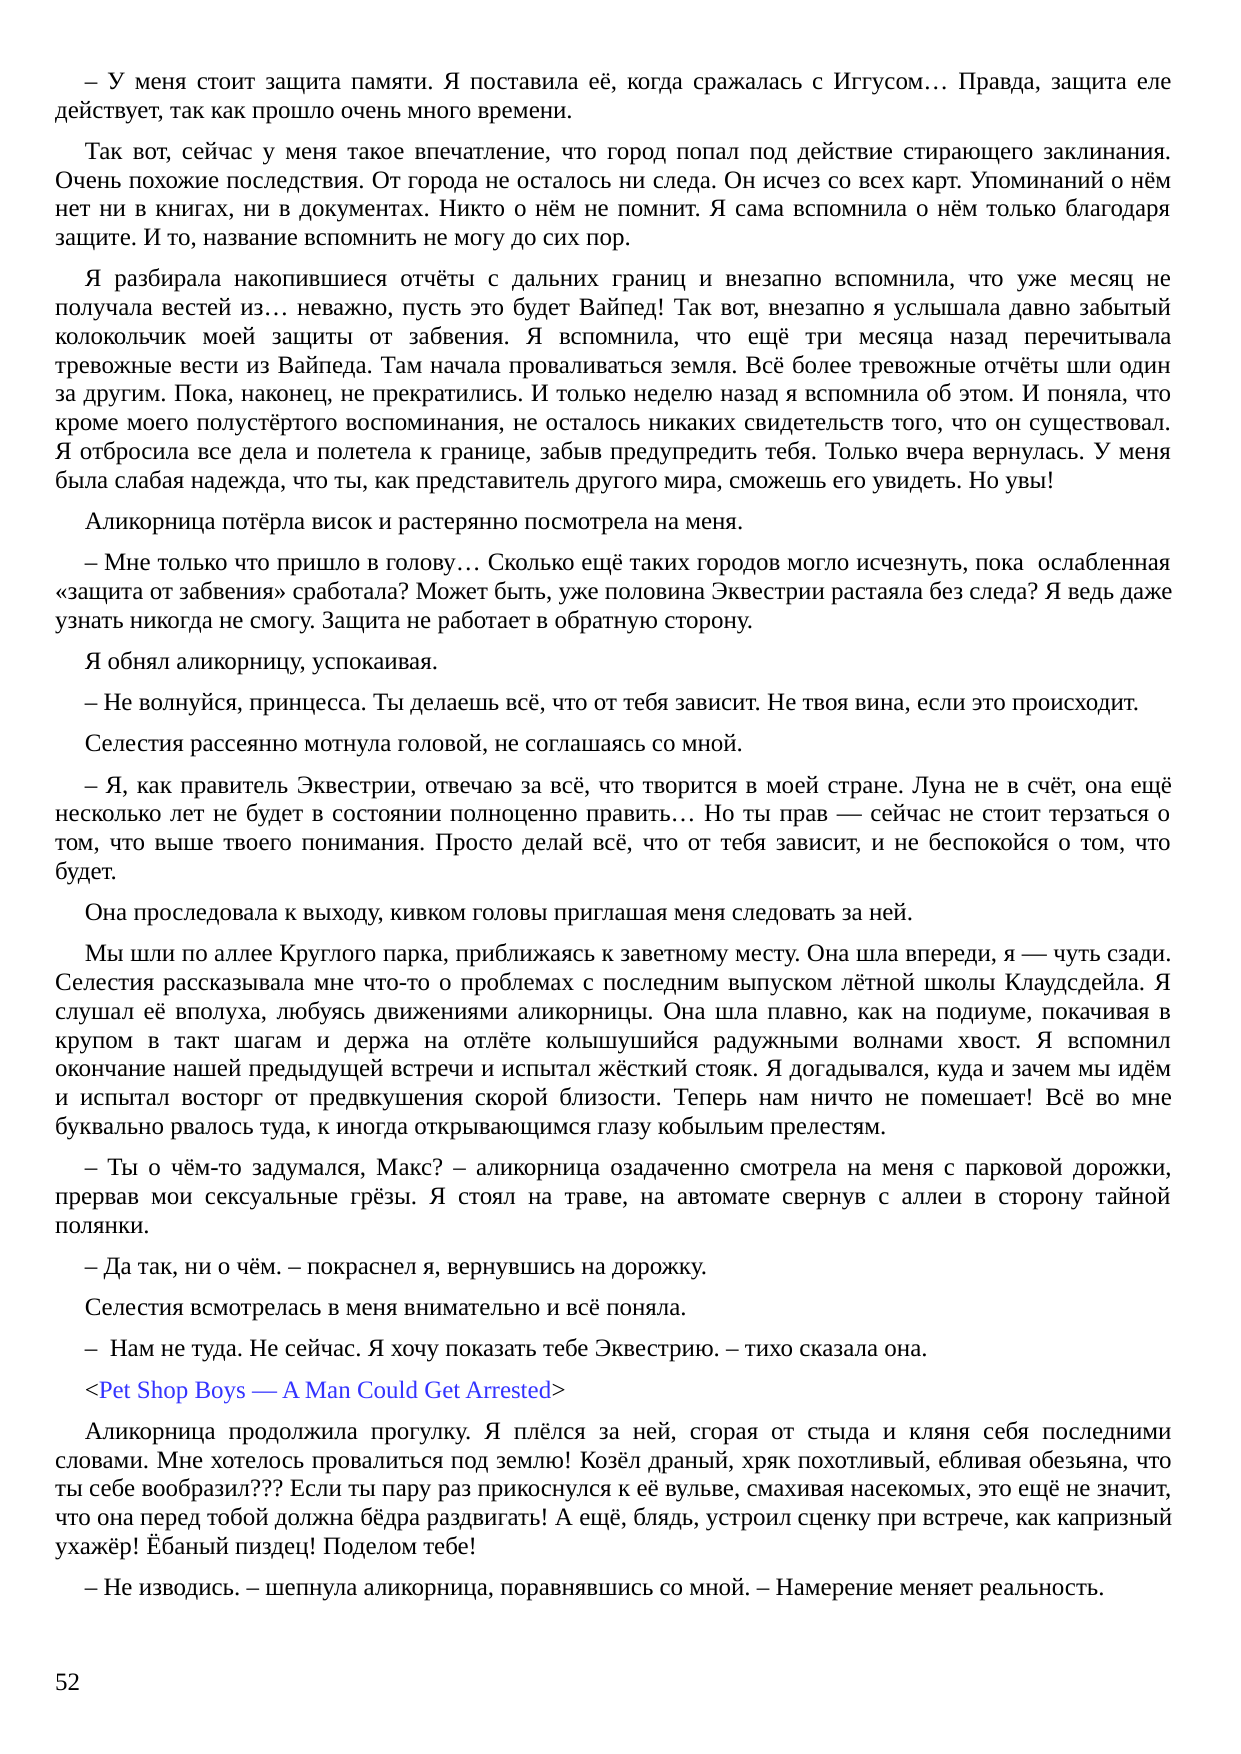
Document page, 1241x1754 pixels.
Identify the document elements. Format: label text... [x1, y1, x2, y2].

text Селестия рассеянно мотнула головой, не соглашаясь со мной. [55, 728, 1173, 757]
text Так вот, сейчас у меня такое впечатление, что город попал под действие стирающего заклинания. Очень похожие последствия. От города не осталось ни следа. Он исчез со всех карт. Упоминаний о нём нет ни в книгах, ни в документах. Никто о нём не помнит. Я сама вспомнила о нём только благодаря защите. И то, название вспомнить не могу до сих пор. [55, 136, 1173, 251]
text Я разбирала накопившиеся отчёты с дальних границ и внезапно вспомнила, что уже месяц не получала вестей из… неважно, пусть это будет Вайпед! Так вот, внезапно я услышала давно забытый колокольчик моей защиты от забвения. Я вспомнила, что ещё три месяца назад перечитывала тревожные вести из Вайпеда. Там начала проваливаться земля. Всё более тревожные отчёты шли один за другим. Пока, наконец, не прекратились. И только неделю назад я вспомнила об этом. И поняла, что кроме моего полустёртого воспоминания, не осталось никаких свидетельств того, что он существовал. Я отбросила все дела и полетела к границе, забыв предупредить тебя. Только вчера вернулась. У меня была слабая надежда, что ты, как представитель другого мира, сможешь его увидеть. Но увы! [55, 263, 1173, 493]
text Аликорница продолжила прогулку. Я плёлся за ней, сгорая от стыда и кляня себя последними словами. Мне хотелось провалиться под землю! Козёл драный, хряк похотливый, ебливая обезьяна, что ты себе вообразил??? Если ты пару раз прикоснулся к её вульве, смахивая насекомых, это ещё не значит, что она перед тобой должна бёдра раздвигать! А ещё, блядь, устроил сценку при встрече, как капризный ухажёр! Ёбаный пиздец! Поделом тебе! [55, 1416, 1173, 1560]
text – Я, как правитель Эквестрии, отвечаю за всё, что творится в моей стране. Луна не в счёт, она ещё несколько лет не будет в состоянии полноценно править… Но ты прав — сейчас не стоит терзаться о том, что выше твоего понимания. Просто делай всё, что от тебя зависит, и не беспокойся о том, что будет. [55, 770, 1173, 885]
text – Да так, ни о чём. – покраснел я, вернувшись на дорожку. [55, 1251, 1173, 1280]
text – Мне только что пришло в голову… Сколько ещё таких городов могло исчезнуть, пока ослабленная «защита от забвения» сработала? Может быть, уже половина Эквестрии растаяла без следа? Я ведь даже узнать никогда не смогу. Защита не работает в обратную сторону. [55, 547, 1173, 633]
text Я обнял аликорницу, успокаивая. [55, 646, 1173, 675]
text – У меня стоит защита памяти. Я поставила её, когда сражалась с Иггусом… Правда, защита еле действует, так как прошло очень много времени. [55, 66, 1173, 123]
text Селестия всмотрелась в меня внимательно и всё поняла. [55, 1292, 1173, 1321]
text – Нам не туда. Не сейчас. Я хочу показать тебе Эквестрию. – тихо сказала она. [55, 1333, 1173, 1362]
text Мы шли по аллее Круглого парка, приближаясь к заветному месту. Она шла впереди, я — чуть cзади. Селестия рассказывала мне что-то о проблемах с последним выпуском лётной школы Клаудсдейла. Я слушал её вполуха, любуясь движениями аликорницы. Она шла плавно, как на подиуме, покачивая в крупом в такт шагам и держа на отлёте колышушийся радужными волнами хвост. Я вспомнил окончание нашей предыдущей встречи и испытал жёсткий стояк. Я догадывался, куда и зачем мы идём и испытал восторг от предвкушения скорой близости. Теперь нам ничто не помешает! Всё во мне буквально рвалось туда, к иногда открывающимся глазу кобыльим прелестям. [55, 938, 1173, 1140]
text <Pet Shop Boys — A Man Could Get Arrested> [55, 1375, 1173, 1403]
text Аликорница потёрла висок и растерянно посмотрела на меня. [55, 506, 1173, 535]
text – Ты о чём-то задумался, Макс? – аликорница озадаченно смотрела на меня с парковой дорожки, прервав мои сексуальные грёзы. Я стоял на траве, на автомате свернув с аллеи в сторону тайной полянки. [55, 1152, 1173, 1238]
text Она проследовала к выходу, кивком головы приглашая меня следовать за ней. [55, 897, 1173, 926]
text – Не волнуйся, принцесса. Ты делаешь всё, что от тебя зависит. Не твоя вина, если это происходит. [55, 687, 1173, 716]
text – Не изводись. – шепнула аликорница, поравнявшись со мной. – Намерение меняет реальность. [55, 1572, 1173, 1601]
